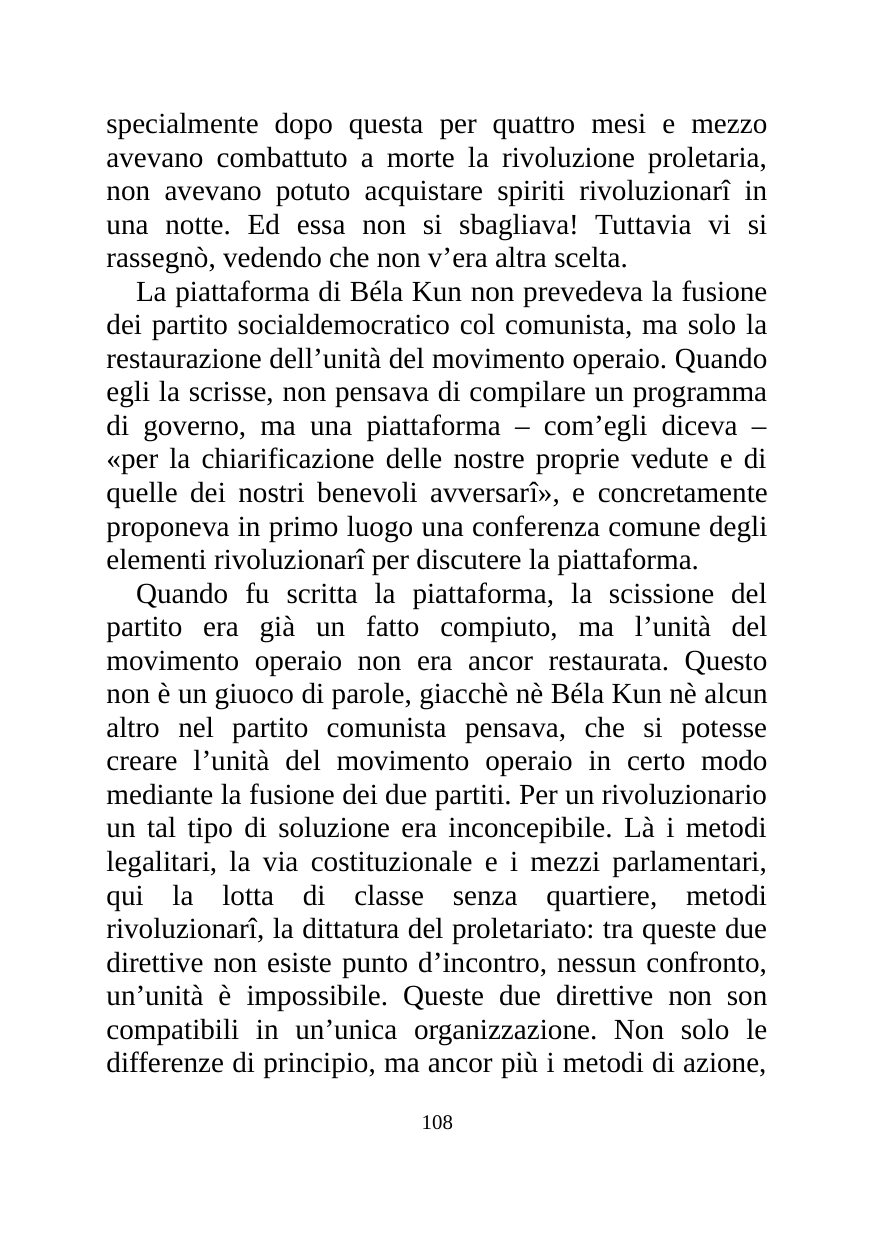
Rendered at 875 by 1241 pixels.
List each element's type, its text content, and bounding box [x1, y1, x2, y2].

text La piattaforma di Béla Kun non prevedeva la fusione dei partito socialdemocratico col comunista, ma solo la restaurazione dell’unità del movimento operaio. Quando egli la scrisse, non pensava di compilare un programma di governo, ma una piattaforma – com’egli diceva – «per la chiarificazione delle nostre proprie vedute e di quelle dei nostri benevoli avversarî», e concretamente proponeva in primo luogo una conferenza comune degli elementi rivoluzionarî per discutere la piattaforma. [106, 274, 768, 576]
text specialmente dopo questa per quattro mesi e mezzo avevano combattuto a morte la rivoluzione proletaria, non avevano potuto acquistare spiriti rivoluzionarî in una notte. Ed essa non si sbagliava! Tuttavia vi si rassegnò, vedendo che non v’era altra scelta. [106, 106, 768, 274]
text Quando fu scritta la piattaforma, la scissione del partito era già un fatto compiuto, ma l’unità del movimento operaio non era ancor restaurata. Questo non è un giuoco di parole, giacchè nè Béla Kun nè alcun altro nel partito comunista pensava, che si potesse creare l’unità del movimento operaio in certo modo mediante la fusione dei due partiti. Per un rivoluzionario un tal tipo di soluzione era inconcepibile. Là i metodi legalitari, la via costituzionale e i mezzi parlamentari, qui la lotta di classe senza quartiere, metodi rivoluzionarî, la dittatura del proletariato: tra queste due direttive non esiste punto d’incontro, nessun confronto, un’unità è impossibile. Queste due direttive non son compatibili in un’unica organizzazione. Non solo le differenze di principio, ma ancor più i metodi di azione, [106, 576, 768, 1079]
